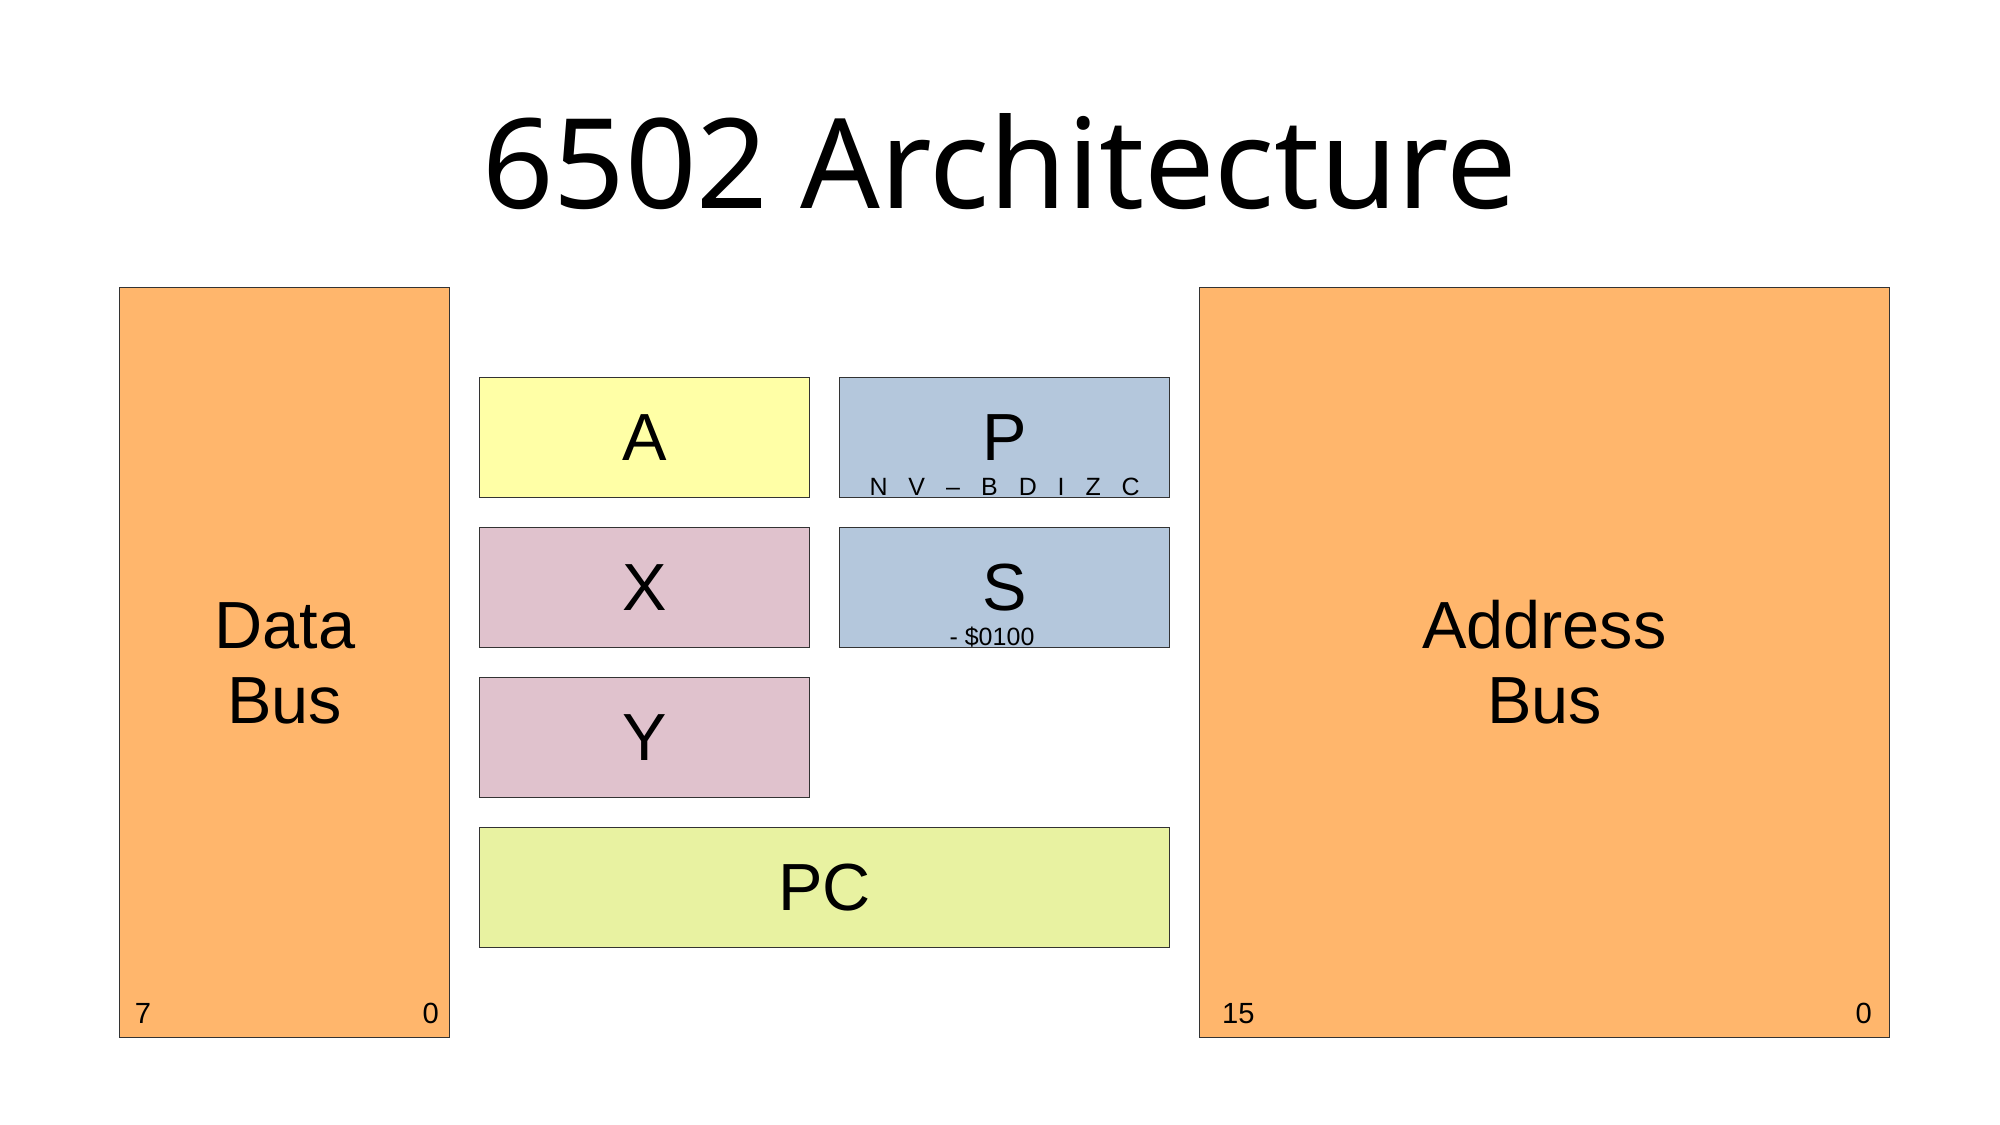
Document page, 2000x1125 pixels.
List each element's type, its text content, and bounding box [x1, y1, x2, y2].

text_box Address Bus [1199, 287, 1890, 1038]
text_box - $0100 [934, 615, 1050, 658]
text_box 15 0 [1207, 990, 1890, 1074]
text_box Data Bus [119, 287, 450, 990]
text_box 7 0 [119, 990, 803, 1074]
text_box N V – B D I Z C [854, 464, 1170, 536]
text_box PC [479, 827, 1170, 948]
text_box X [479, 527, 810, 648]
text_box P [839, 377, 1170, 498]
text_box S [839, 527, 1170, 648]
title 6502 Architecture [137, 59, 1862, 278]
text_box A [479, 377, 810, 498]
text_box Y [479, 677, 810, 798]
